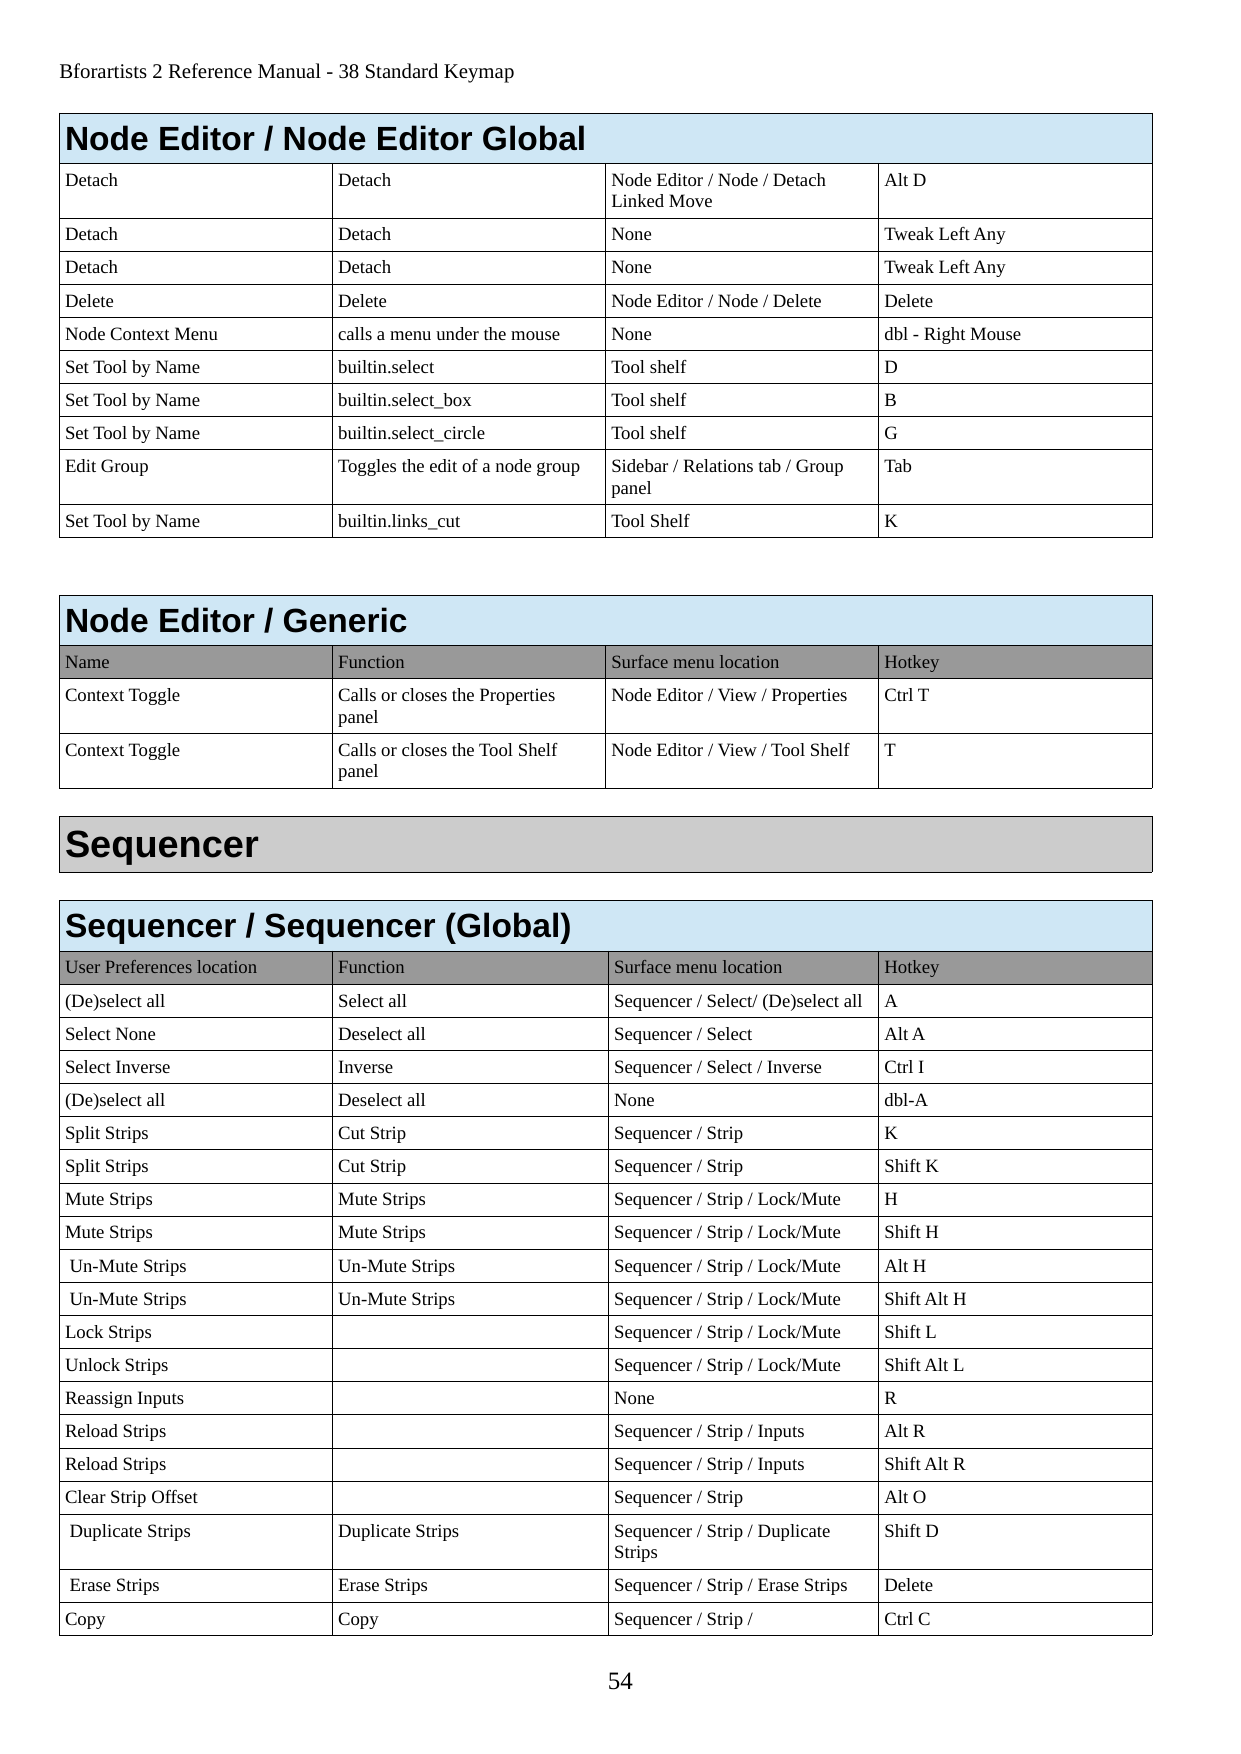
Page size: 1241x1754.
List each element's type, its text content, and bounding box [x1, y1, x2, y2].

table_cell (De)select all [60, 985, 332, 1017]
table_cell Detach [60, 252, 332, 284]
table_cell Sequencer / Strip / Lock/Mute [609, 1217, 878, 1249]
table_cell Cut Strip [333, 1117, 608, 1149]
table_cell Delete [60, 285, 332, 317]
table_cell [333, 1415, 608, 1447]
table_cell None [609, 1382, 878, 1414]
table_cell Shift L [879, 1316, 1152, 1348]
table_cell R [879, 1382, 1152, 1414]
table_cell calls a menu under the mouse [333, 318, 605, 350]
table_cell Delete [333, 285, 605, 317]
table_cell Mute Strips [333, 1217, 608, 1249]
table_cell Sequencer / Strip / Inputs [609, 1415, 878, 1447]
table_cell Sequencer / Strip / Inputs [609, 1449, 878, 1481]
table_cell None [606, 318, 878, 350]
table_cell Deselect all [333, 1018, 608, 1050]
table_cell Sequencer / Strip / Duplicate Strips [609, 1515, 878, 1568]
table_cell Tweak Left Any [879, 252, 1152, 284]
table_cell Erase Strips [333, 1570, 608, 1602]
table_cell Alt D [879, 164, 1152, 217]
table_cell Detach [333, 164, 605, 217]
table_cell D [879, 351, 1152, 383]
table_cell T [879, 734, 1152, 787]
table_cell Un-Mute Strips [333, 1283, 608, 1315]
table_cell Tool shelf [606, 384, 878, 416]
table_cell Shift Alt H [879, 1283, 1152, 1315]
table_cell Sequencer / Strip / [609, 1603, 878, 1635]
table_cell Ctrl C [879, 1603, 1152, 1635]
table_cell Detach [333, 252, 605, 284]
table_cell Set Tool by Name [60, 351, 332, 383]
table_cell Deselect all [333, 1084, 608, 1116]
table_cell Surface menu location [606, 646, 878, 678]
table_cell H [879, 1184, 1152, 1216]
table_cell Set Tool by Name [60, 384, 332, 416]
table_cell None [606, 219, 878, 251]
table_cell Select None [60, 1018, 332, 1050]
table_cell Sequencer / Strip / Erase Strips [609, 1570, 878, 1602]
table_header Node Editor / Generic [60, 596, 1152, 645]
table_cell Copy [333, 1603, 608, 1635]
table_cell [333, 1316, 608, 1348]
table_cell Sequencer / Strip / Lock/Mute [609, 1283, 878, 1315]
table_cell Tool shelf [606, 417, 878, 449]
table_cell Inverse [333, 1051, 608, 1083]
table_cell Tool shelf [606, 351, 878, 383]
table_cell Node Editor / Node / Delete [606, 285, 878, 317]
table_cell Duplicate Strips [60, 1515, 332, 1568]
table_cell Detach [333, 219, 605, 251]
table_cell Sequencer / Select [609, 1018, 878, 1050]
table_cell Select Inverse [60, 1051, 332, 1083]
table_cell Detach [60, 219, 332, 251]
table_cell User Preferences location [60, 952, 332, 984]
table_cell Context Toggle [60, 679, 332, 733]
table_header Sequencer [60, 817, 1152, 872]
table_cell builtin.links_cut [333, 505, 605, 537]
table_cell Calls or closes the Properties panel [333, 679, 605, 733]
table_cell builtin.select [333, 351, 605, 383]
table_cell Unlock Strips [60, 1349, 332, 1381]
table_cell Node Editor / Node / Detach Linked Move [606, 164, 878, 217]
table_cell Name [60, 646, 332, 678]
table_cell dbl-A [879, 1084, 1152, 1116]
table_cell Tweak Left Any [879, 219, 1152, 251]
table_cell Un-Mute Strips [60, 1283, 332, 1315]
table_cell Calls or closes the Tool Shelf panel [333, 734, 605, 787]
table_cell Reload Strips [60, 1415, 332, 1447]
table_cell Node Editor / View / Tool Shelf [606, 734, 878, 787]
table_cell Sequencer / Strip [609, 1150, 878, 1182]
table_cell Un-Mute Strips [60, 1250, 332, 1282]
table_cell Set Tool by Name [60, 505, 332, 537]
table_cell Detach [60, 164, 332, 217]
table_cell Shift K [879, 1150, 1152, 1182]
table_cell Select all [333, 985, 608, 1017]
table_cell A [879, 985, 1152, 1017]
table_cell (De)select all [60, 1084, 332, 1116]
table_cell Context Toggle [60, 734, 332, 787]
table_cell None [609, 1084, 878, 1116]
table_cell Un-Mute Strips [333, 1250, 608, 1282]
table_cell G [879, 417, 1152, 449]
table_cell Lock Strips [60, 1316, 332, 1348]
table_cell K [879, 1117, 1152, 1149]
table_cell Cut Strip [333, 1150, 608, 1182]
table_cell Sequencer / Strip / Lock/Mute [609, 1250, 878, 1282]
table_cell Toggles the edit of a node group [333, 450, 605, 504]
table_cell Shift D [879, 1515, 1152, 1568]
table_cell Set Tool by Name [60, 417, 332, 449]
table_cell Delete [879, 285, 1152, 317]
table_cell Mute Strips [60, 1217, 332, 1249]
table_cell Duplicate Strips [333, 1515, 608, 1568]
table_header Node Editor / Node Editor Global [60, 114, 1152, 163]
table_cell Hotkey [879, 646, 1152, 678]
table_cell builtin.select_box [333, 384, 605, 416]
table_cell Sequencer / Select/ (De)select all [609, 985, 878, 1017]
table_cell Shift Alt R [879, 1449, 1152, 1481]
table_cell Split Strips [60, 1150, 332, 1182]
table_cell Copy [60, 1603, 332, 1635]
table_cell Mute Strips [333, 1184, 608, 1216]
table_cell Tool Shelf [606, 505, 878, 537]
table_cell [333, 1382, 608, 1414]
table_cell Shift Alt L [879, 1349, 1152, 1381]
table_cell Node Editor / View / Properties [606, 679, 878, 733]
table_cell Tab [879, 450, 1152, 504]
table_cell Alt H [879, 1250, 1152, 1282]
table_cell B [879, 384, 1152, 416]
table_cell Alt O [879, 1482, 1152, 1514]
table_cell [333, 1349, 608, 1381]
table_cell Ctrl T [879, 679, 1152, 733]
table_cell Mute Strips [60, 1184, 332, 1216]
table_cell Ctrl I [879, 1051, 1152, 1083]
table_cell Hotkey [879, 952, 1152, 984]
table_cell K [879, 505, 1152, 537]
table_cell Function [333, 646, 605, 678]
table_cell [333, 1449, 608, 1481]
table_cell Sequencer / Strip / Lock/Mute [609, 1184, 878, 1216]
table_cell Shift H [879, 1217, 1152, 1249]
table_header Sequencer / Sequencer (Global) [60, 901, 1152, 951]
table_cell dbl - Right Mouse [879, 318, 1152, 350]
table_cell Edit Group [60, 450, 332, 504]
table_cell Clear Strip Offset [60, 1482, 332, 1514]
table_cell Reload Strips [60, 1449, 332, 1481]
table_cell builtin.select_circle [333, 417, 605, 449]
table_cell Erase Strips [60, 1570, 332, 1602]
table_cell Function [333, 952, 608, 984]
table_cell Sequencer / Strip / Lock/Mute [609, 1316, 878, 1348]
table_cell Sequencer / Strip / Lock/Mute [609, 1349, 878, 1381]
table_cell Alt A [879, 1018, 1152, 1050]
table_cell Sequencer / Strip [609, 1117, 878, 1149]
table_cell Node Context Menu [60, 318, 332, 350]
table_cell Reassign Inputs [60, 1382, 332, 1414]
table_cell None [606, 252, 878, 284]
table_cell Sidebar / Relations tab / Group panel [606, 450, 878, 504]
table_cell Surface menu location [609, 952, 878, 984]
table_cell Sequencer / Strip [609, 1482, 878, 1514]
table_cell Alt R [879, 1415, 1152, 1447]
table_cell Delete [879, 1570, 1152, 1602]
table_cell [333, 1482, 608, 1514]
table_cell Split Strips [60, 1117, 332, 1149]
table_cell Sequencer / Select / Inverse [609, 1051, 878, 1083]
